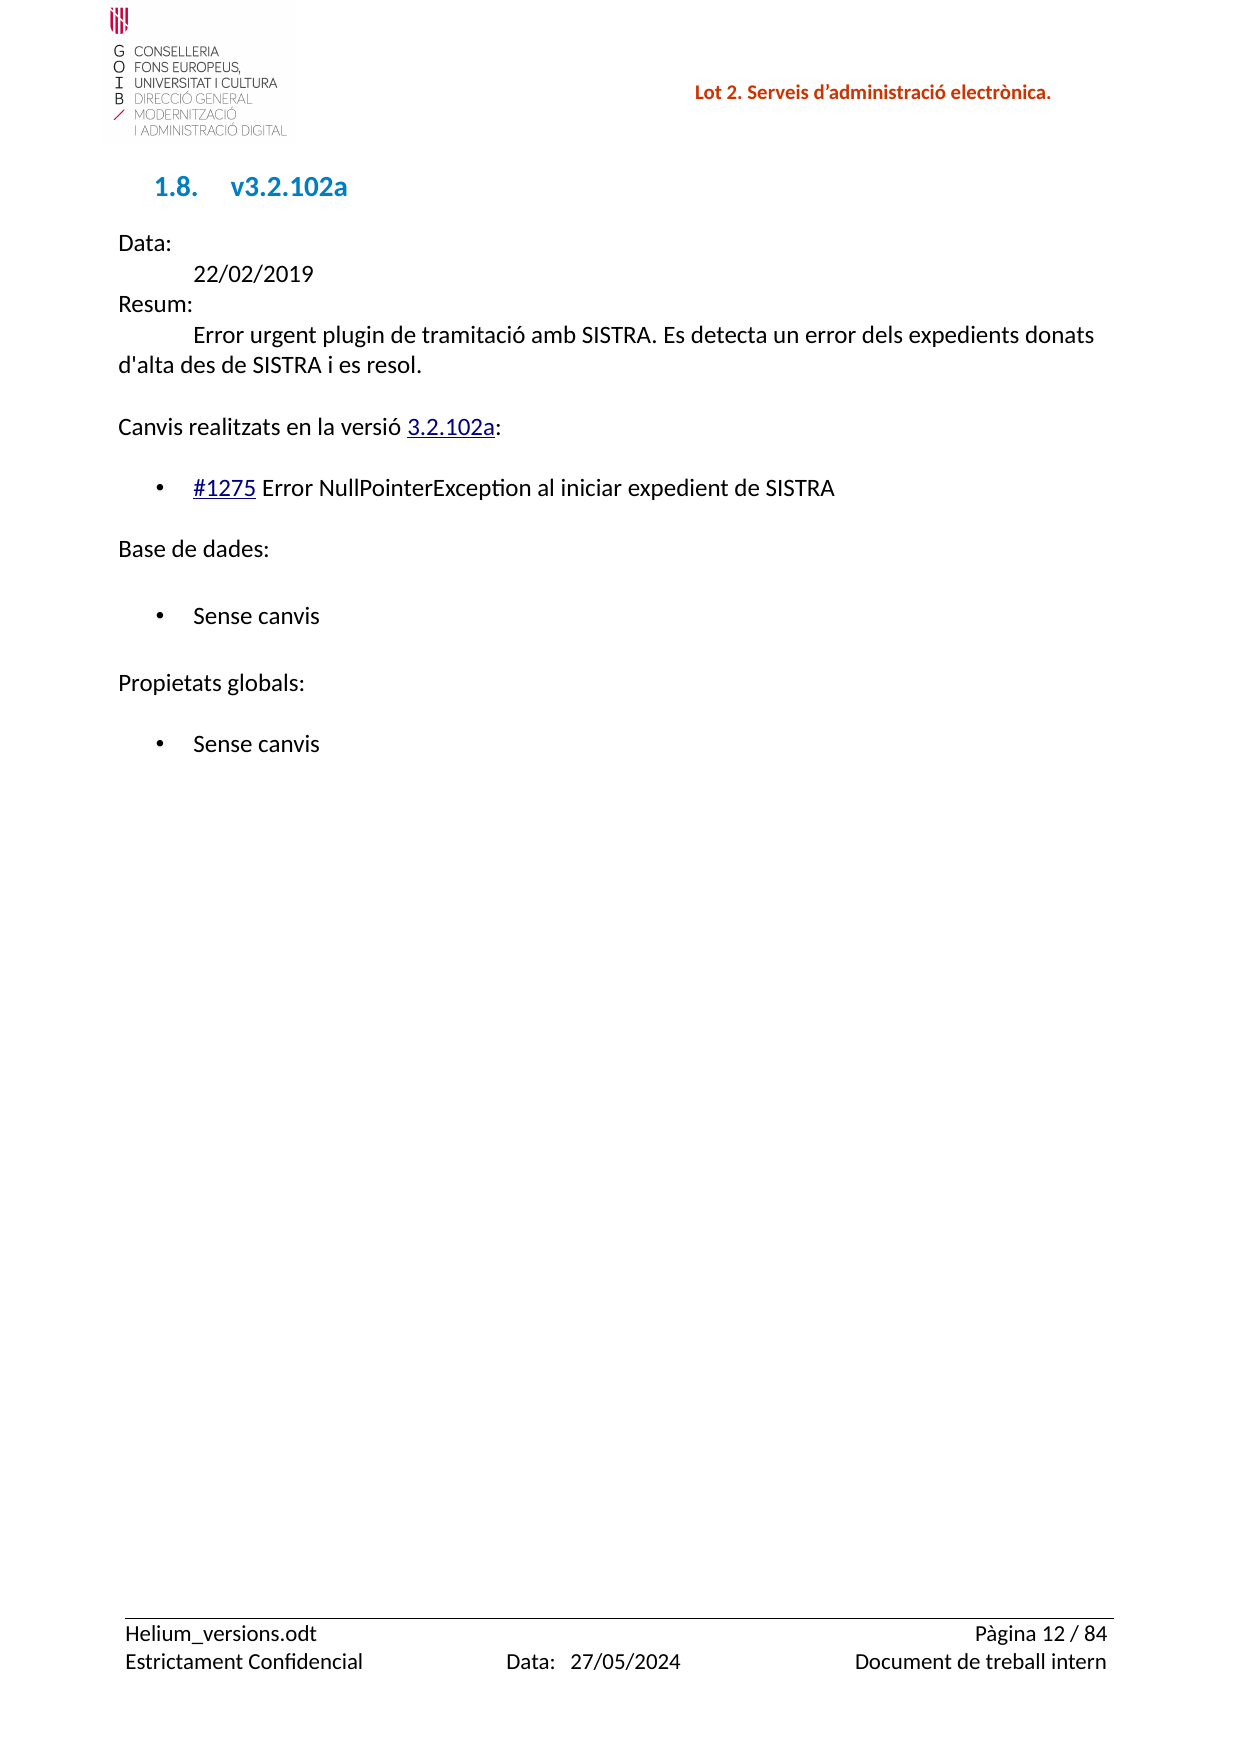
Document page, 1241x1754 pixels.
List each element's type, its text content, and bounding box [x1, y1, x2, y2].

text Resum: [118, 289, 1122, 319]
text Canvis realitzats en la versió 3.2.102a: [118, 411, 1122, 441]
picture [100, 0, 297, 144]
list Sense canvis [156, 728, 1122, 758]
text Error urgent plugin de tramitació amb SISTRA. Es detecta un error dels expedients donats d'alta des de SISTRA i es resol. [118, 319, 1122, 380]
text Data: [118, 228, 1122, 258]
list Sense canvis [156, 600, 1122, 630]
list #1275 Error NullPointerException al iniciar expedient de SISTRA [156, 472, 1122, 502]
subtitle v3.2.102a [153, 168, 1122, 204]
text 22/02/2019 [118, 258, 1122, 289]
text Base de dades: [118, 533, 1122, 563]
text Propietats globals: [118, 667, 1122, 697]
